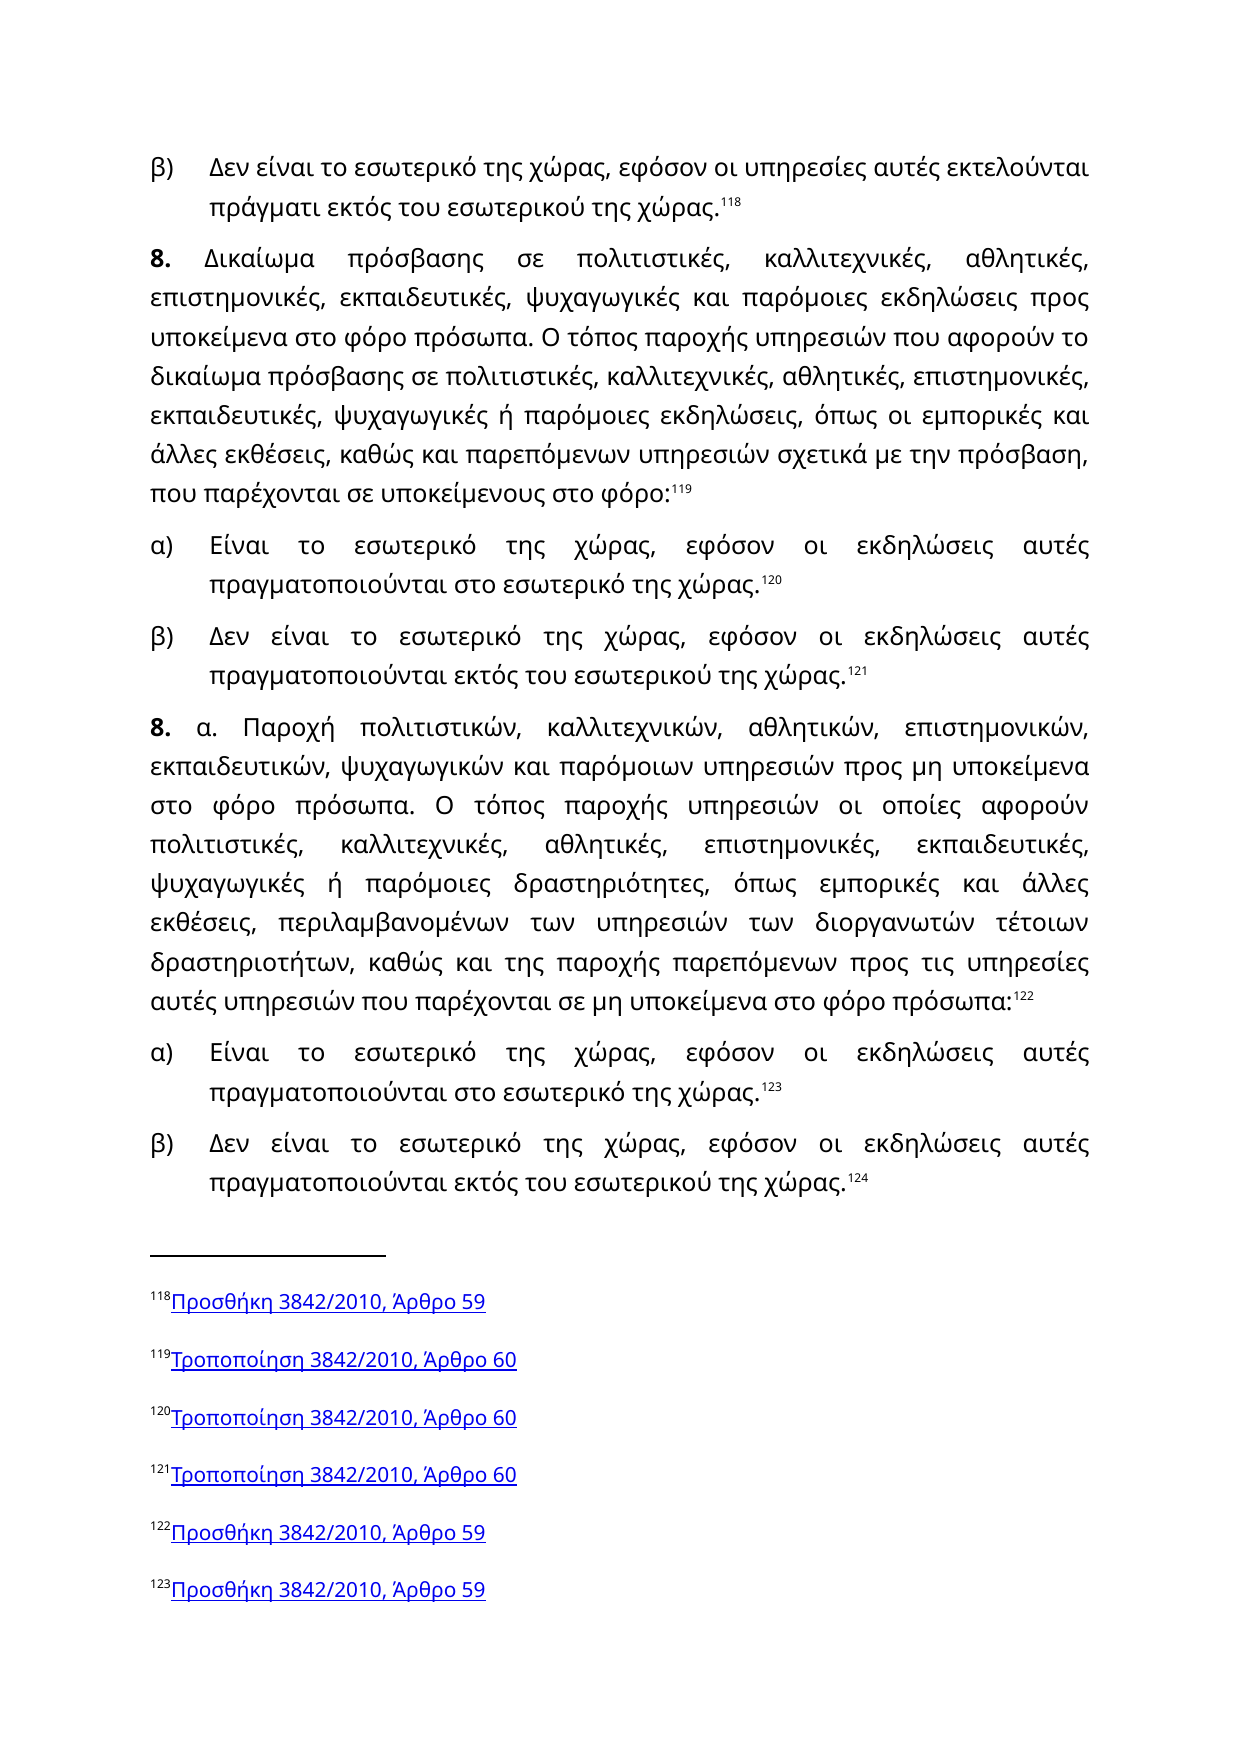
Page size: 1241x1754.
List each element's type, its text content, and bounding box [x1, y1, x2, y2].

text 8. α. Παροχή πολιτιστικών, καλλιτεχνικών, αθλητικών, επιστημονικών, εκπαιδευτικών, ψυχαγωγικών και παρόμοιων υπηρεσιών προς μη υποκείμενα στο φόρο πρόσωπα. Ο τόπος παροχής υπηρεσιών οι οποίες αφορούν πολιτιστικές, καλλιτεχνικές, αθλητικές, επιστημονικές, εκπαιδευτικές, ψυχαγωγικές ή παρόμοιες δραστηριότητες, όπως εμπορικές και άλλες εκθέσεις, περιλαμβανομένων των υπηρεσιών των διοργανωτών τέτοιων δραστηριοτήτων, καθώς και της παροχής παρεπόμενων προς τις υπηρεσίες αυτές υπηρεσιών που παρέχονται σε μη υποκείμενα στο φόρο πρόσωπα: [150, 709, 1090, 1017]
list β) Δεν είναι το εσωτερικό της χώρας, εφόσον οι εκδηλώσεις αυτές πραγματοποιούνται εκτός του εσωτερικού της χώρας. [150, 1126, 1090, 1199]
text Προσθήκη 3842/2010, Άρθρο 59 [150, 1287, 1090, 1316]
text Τροποποίηση 3842/2010, Άρθρο 60 [150, 1460, 1090, 1489]
text 8. Δικαίωμα πρόσβασης σε πολιτιστικές, καλλιτεχνικές, αθλητικές, επιστημονικές, εκπαιδευτικές, ψυχαγωγικές και παρόμοιες εκδηλώσεις προς υποκείμενα στο φόρο πρόσωπα. Ο τόπος παροχής υπηρεσιών που αφορούν το δικαίωμα πρόσβασης σε πολιτιστικές, καλλιτεχνικές, αθλητικές, επιστημονικές, εκπαιδευτικές, ψυχαγωγικές ή παρόμοιες εκδηλώσεις, όπως οι εμπορικές και άλλες εκθέσεις, καθώς και παρεπόμενων υπηρεσιών σχετικά με την πρόσβαση, που παρέχονται σε υποκείμενους στο φόρο: [150, 241, 1090, 510]
text Τροποποίηση 3842/2010, Άρθρο 60 [150, 1345, 1090, 1373]
list α) Είναι το εσωτερικό της χώρας, εφόσον οι εκδηλώσεις αυτές πραγματοποιούνται στο εσωτερικό της χώρας. [150, 527, 1090, 601]
list α) Είναι το εσωτερικό της χώρας, εφόσον οι εκδηλώσεις αυτές πραγματοποιούνται στο εσωτερικό της χώρας. [150, 1035, 1090, 1108]
text Τροποποίηση 3842/2010, Άρθρο 60 [150, 1403, 1090, 1431]
list β) Δεν είναι το εσωτερικό της χώρας, εφόσον οι υπηρεσίες αυτές εκτελούνται πράγματι εκτός του εσωτερικού της χώρας. [150, 150, 1090, 223]
list β) Δεν είναι το εσωτερικό της χώρας, εφόσον οι εκδηλώσεις αυτές πραγματοποιούνται εκτός του εσωτερικού της χώρας. [150, 618, 1090, 692]
text Προσθήκη 3842/2010, Άρθρο 59 [150, 1576, 1090, 1604]
text Προσθήκη 3842/2010, Άρθρο 59 [150, 1518, 1090, 1546]
